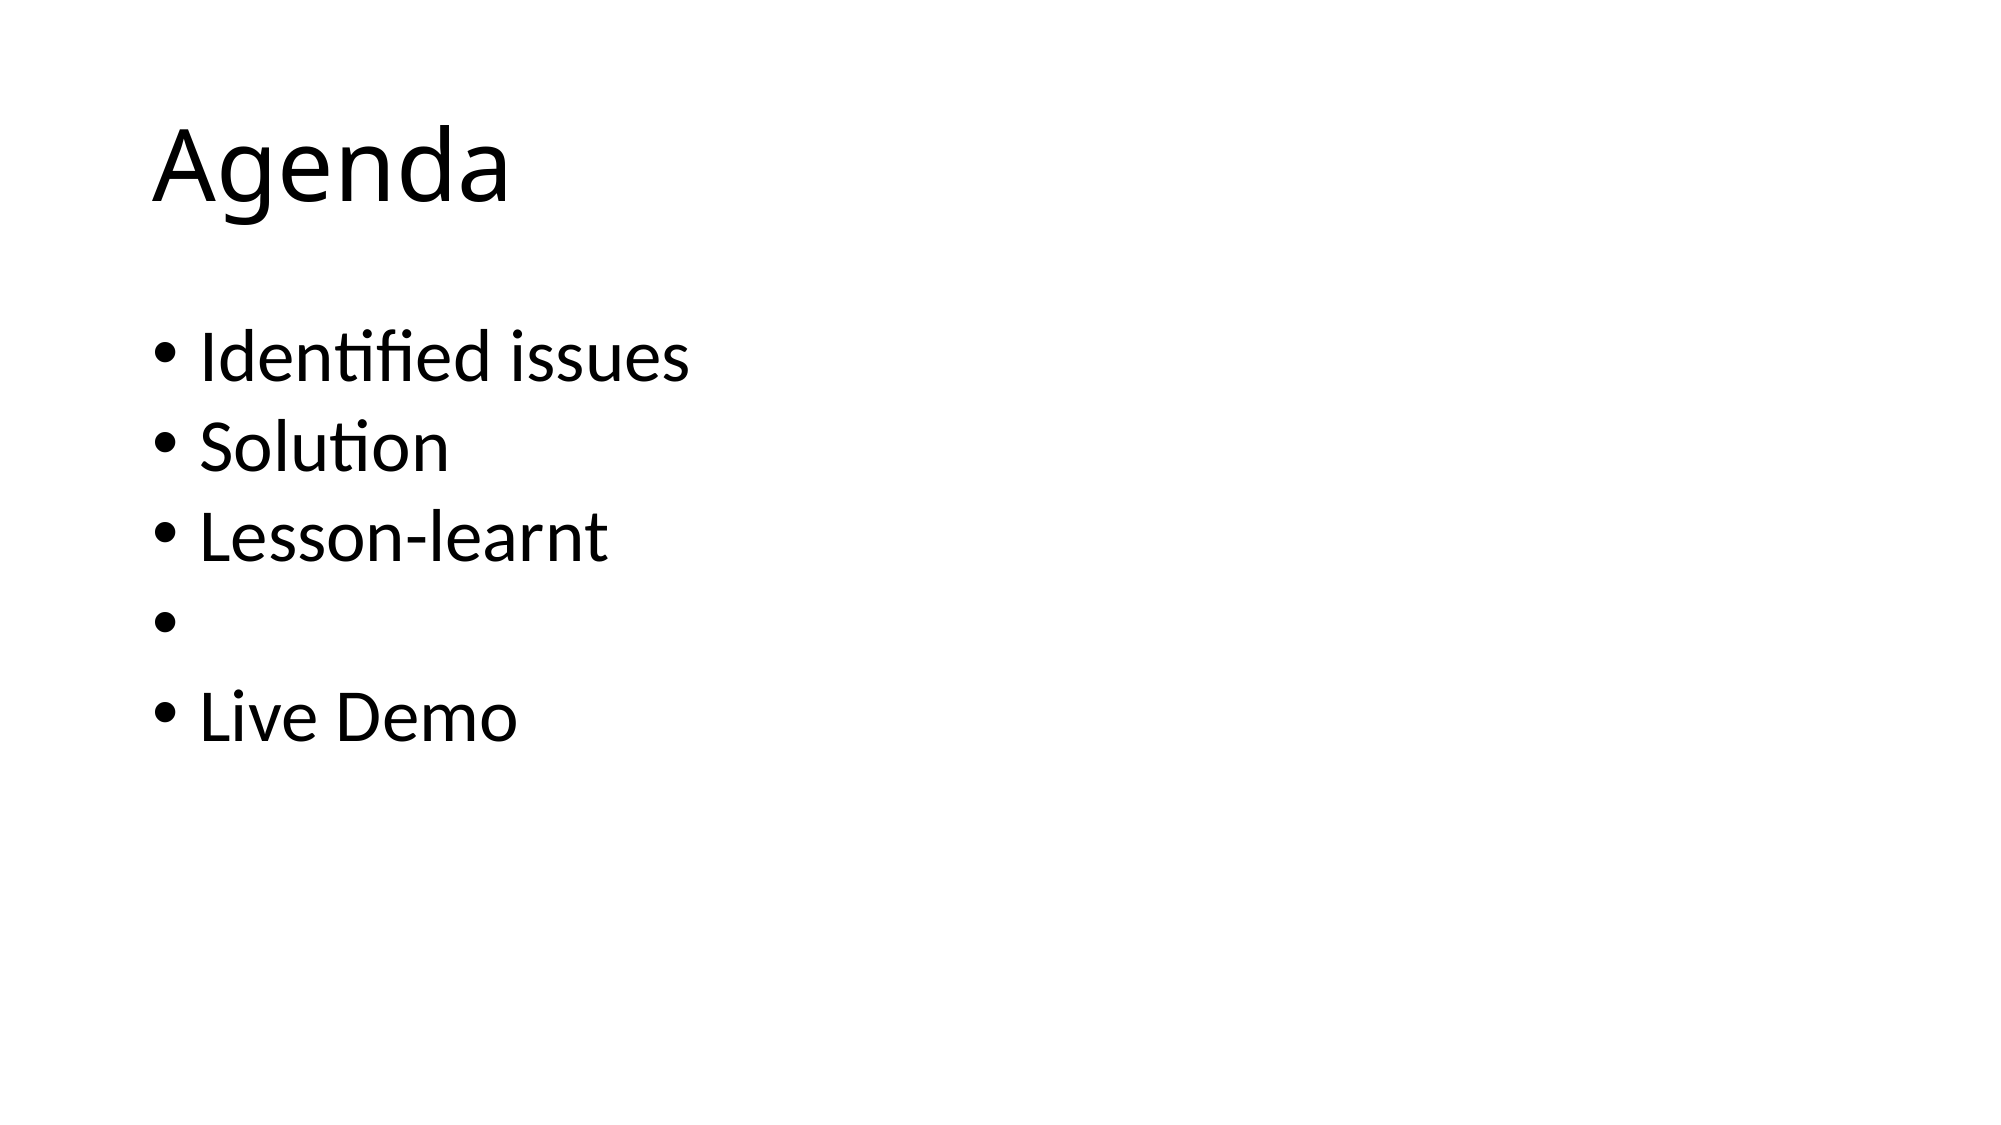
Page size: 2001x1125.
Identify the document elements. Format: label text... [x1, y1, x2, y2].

title Agenda [137, 59, 1863, 278]
list Identified issues Solution Lesson-learnt Live Demo [137, 299, 1863, 1014]
